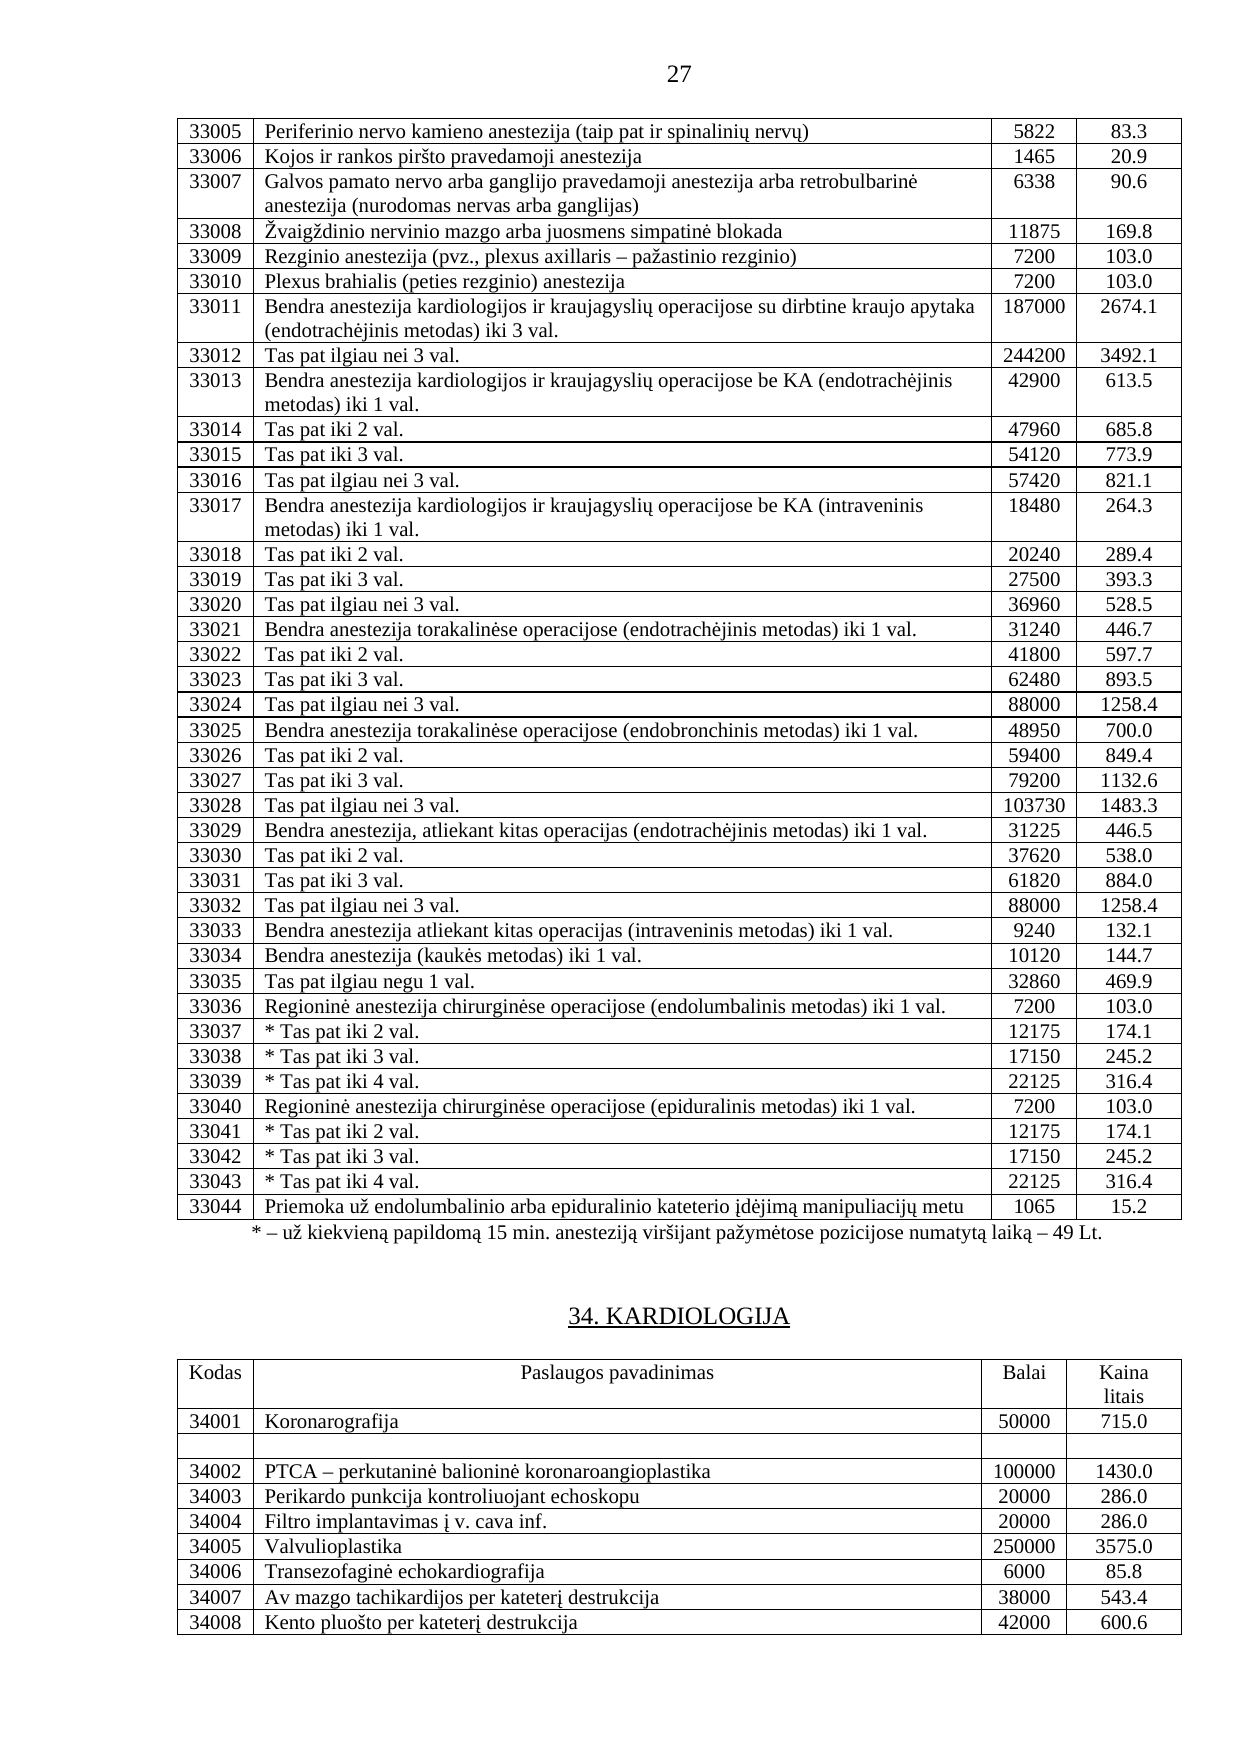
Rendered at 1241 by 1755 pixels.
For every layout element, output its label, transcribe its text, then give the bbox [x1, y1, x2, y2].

table_cell 20240 [992, 542, 1076, 566]
table_cell 893.5 [1077, 667, 1181, 691]
table_cell 132.1 [1077, 918, 1181, 942]
table_cell 50000 [982, 1409, 1066, 1433]
table_cell 33009 [178, 244, 253, 268]
table_cell 7200 [992, 994, 1076, 1018]
table_cell 31240 [992, 617, 1076, 641]
table_cell 88000 [992, 893, 1076, 917]
table_header Kaina litais [1067, 1360, 1181, 1408]
table_cell 169.8 [1077, 219, 1181, 243]
table_cell 773.9 [1077, 443, 1181, 466]
table_cell [254, 1434, 981, 1458]
table_cell 33044 [178, 1195, 253, 1218]
table_cell Tas pat iki 2 val. [254, 417, 991, 441]
table_cell 33042 [178, 1144, 253, 1168]
table_cell 33039 [178, 1069, 253, 1093]
table_cell 61820 [992, 868, 1076, 892]
table_cell 33041 [178, 1119, 253, 1143]
table_cell 88000 [992, 693, 1076, 716]
table_cell 12175 [992, 1119, 1076, 1143]
table_cell Periferinio nervo kamieno anestezija (taip pat ir spinalinių nervų) [254, 119, 991, 143]
table_cell [178, 1434, 253, 1458]
table_cell 34003 [178, 1484, 253, 1508]
table_cell * Tas pat iki 4 val. [254, 1169, 991, 1193]
table_cell PTCA – perkutaninė balioninė koronaroangioplastika [254, 1459, 981, 1483]
table_cell 34006 [178, 1560, 253, 1583]
table_cell 33023 [178, 667, 253, 691]
table_cell 597.7 [1077, 642, 1181, 666]
table_cell 20000 [982, 1484, 1066, 1508]
table_cell 250000 [982, 1534, 1066, 1558]
table_cell 54120 [992, 443, 1076, 466]
table_cell Tas pat iki 2 val. [254, 542, 991, 566]
table_cell Koronarografija [254, 1409, 981, 1433]
table_cell 33040 [178, 1094, 253, 1118]
table_cell Bendra anestezija, atliekant kitas operacijas (endotrachėjinis metodas) iki 1 val. [254, 818, 991, 842]
table_cell 33015 [178, 443, 253, 466]
table_cell 12175 [992, 1019, 1076, 1043]
table_cell 245.2 [1077, 1144, 1181, 1168]
table_cell 715.0 [1067, 1409, 1181, 1433]
table_cell Transezofaginė echokardiografija [254, 1560, 981, 1583]
table_cell 79200 [992, 768, 1076, 792]
table_cell Bendra anestezija kardiologijos ir kraujagyslių operacijose su dirbtine kraujo apytaka (endotrachėjinis metodas) iki 3 val. [254, 294, 991, 342]
table_cell 33022 [178, 642, 253, 666]
table_cell 33028 [178, 793, 253, 817]
table_cell Tas pat iki 3 val. [254, 868, 991, 892]
table_cell Tas pat iki 3 val. [254, 768, 991, 792]
table_cell Bendra anestezija kardiologijos ir kraujagyslių operacijose be KA (intraveninis metodas) iki 1 val. [254, 493, 991, 541]
table_header Balai [982, 1360, 1066, 1408]
table_cell 528.5 [1077, 592, 1181, 616]
table_cell 6338 [992, 169, 1076, 217]
table_cell 37620 [992, 843, 1076, 867]
table_cell 144.7 [1077, 944, 1181, 967]
table_cell Tas pat ilgiau nei 3 val. [254, 468, 991, 492]
table_cell 264.3 [1077, 493, 1181, 541]
table_cell 33011 [178, 294, 253, 342]
table_cell 20.9 [1077, 144, 1181, 168]
table_cell 33010 [178, 269, 253, 293]
table_cell 33037 [178, 1019, 253, 1043]
table_cell 33038 [178, 1044, 253, 1068]
table_cell 103730 [992, 793, 1076, 817]
table_cell 90.6 [1077, 169, 1181, 217]
table_cell 34002 [178, 1459, 253, 1483]
table_cell 2674.1 [1077, 294, 1181, 342]
table_cell Tas pat ilgiau nei 3 val. [254, 592, 991, 616]
table_cell 538.0 [1077, 843, 1181, 867]
table_cell 33017 [178, 493, 253, 541]
table_cell 6000 [982, 1560, 1066, 1583]
table_cell * Tas pat iki 4 val. [254, 1069, 991, 1093]
table_cell 103.0 [1077, 244, 1181, 268]
table_cell 7200 [992, 244, 1076, 268]
table_cell 42000 [982, 1610, 1066, 1634]
table_cell Žvaigždinio nervinio mazgo arba juosmens simpatinė blokada [254, 219, 991, 243]
table_cell 103.0 [1077, 1094, 1181, 1118]
table_cell 613.5 [1077, 368, 1181, 416]
table_cell 33026 [178, 743, 253, 767]
table_header Paslaugos pavadinimas [254, 1360, 981, 1408]
table_cell 33033 [178, 918, 253, 942]
table_cell 36960 [992, 592, 1076, 616]
table_cell 22125 [992, 1169, 1076, 1193]
table_cell 174.1 [1077, 1019, 1181, 1043]
table_cell 1483.3 [1077, 793, 1181, 817]
table_cell 1258.4 [1077, 693, 1181, 716]
table_cell 469.9 [1077, 969, 1181, 993]
table_cell 1065 [992, 1195, 1076, 1218]
table_cell 244200 [992, 343, 1076, 367]
table_cell 57420 [992, 468, 1076, 492]
table_cell 3492.1 [1077, 343, 1181, 367]
table_cell Tas pat iki 3 val. [254, 567, 991, 591]
table_cell 10120 [992, 944, 1076, 967]
table_cell [982, 1434, 1066, 1458]
table_cell 100000 [982, 1459, 1066, 1483]
table_cell 289.4 [1077, 542, 1181, 566]
table_cell 33036 [178, 994, 253, 1018]
table_cell 33018 [178, 542, 253, 566]
table_cell Bendra anestezija (kaukės metodas) iki 1 val. [254, 944, 991, 967]
table_cell 33012 [178, 343, 253, 367]
table_cell Galvos pamato nervo arba ganglijo pravedamoji anestezija arba retrobulbarinė anestezija (nurodomas nervas arba ganglijas) [254, 169, 991, 217]
table_cell 18480 [992, 493, 1076, 541]
table_cell Bendra anestezija torakalinėse operacijose (endobronchinis metodas) iki 1 val. [254, 718, 991, 742]
table_cell 83.3 [1077, 119, 1181, 143]
table_cell 34001 [178, 1409, 253, 1433]
table_cell 22125 [992, 1069, 1076, 1093]
table_cell Bendra anestezija torakalinėse operacijose (endotrachėjinis metodas) iki 1 val. [254, 617, 991, 641]
table_cell 48950 [992, 718, 1076, 742]
table_cell Priemoka už endolumbalinio arba epiduralinio kateterio įdėjimą manipuliacijų metu [254, 1195, 991, 1218]
table_cell 59400 [992, 743, 1076, 767]
table_cell 33030 [178, 843, 253, 867]
table_cell 1465 [992, 144, 1076, 168]
table_cell 34005 [178, 1534, 253, 1558]
table_cell 33020 [178, 592, 253, 616]
table_cell 47960 [992, 417, 1076, 441]
text * – už kiekvieną papildomą 15 min. anesteziją viršijant pažymėtose pozicijose numatytą laiką – 49 Lt. [177, 1220, 1181, 1244]
table_cell 33031 [178, 868, 253, 892]
table_cell 33029 [178, 818, 253, 842]
table_cell [1067, 1434, 1181, 1458]
table_cell 17150 [992, 1144, 1076, 1168]
table_cell 33024 [178, 693, 253, 716]
table_cell 543.4 [1067, 1585, 1181, 1609]
table_cell Tas pat iki 2 val. [254, 642, 991, 666]
table_cell 33043 [178, 1169, 253, 1193]
table_cell 884.0 [1077, 868, 1181, 892]
table_cell Filtro implantavimas į v. cava inf. [254, 1509, 981, 1533]
table_cell * Tas pat iki 3 val. [254, 1144, 991, 1168]
table_cell 245.2 [1077, 1044, 1181, 1068]
table_cell 103.0 [1077, 994, 1181, 1018]
table_cell 5822 [992, 119, 1076, 143]
table_cell 446.7 [1077, 617, 1181, 641]
table_cell Av mazgo tachikardijos per kateterį destrukcija [254, 1585, 981, 1609]
table_cell 33019 [178, 567, 253, 591]
table_cell Bendra anestezija kardiologijos ir kraujagyslių operacijose be KA (endotrachėjinis metodas) iki 1 val. [254, 368, 991, 416]
table_cell Tas pat iki 3 val. [254, 667, 991, 691]
table_cell * Tas pat iki 2 val. [254, 1019, 991, 1043]
table_cell 33016 [178, 468, 253, 492]
table_cell 15.2 [1077, 1195, 1181, 1218]
table_cell 103.0 [1077, 269, 1181, 293]
table_cell Perikardo punkcija kontroliuojant echoskopu [254, 1484, 981, 1508]
table_cell 1132.6 [1077, 768, 1181, 792]
table_cell 316.4 [1077, 1169, 1181, 1193]
table_cell Kojos ir rankos piršto pravedamoji anestezija [254, 144, 991, 168]
table_cell 33014 [178, 417, 253, 441]
table_cell 33006 [178, 144, 253, 168]
table_cell 1430.0 [1067, 1459, 1181, 1483]
table_cell Bendra anestezija atliekant kitas operacijas (intraveninis metodas) iki 1 val. [254, 918, 991, 942]
table_cell * Tas pat iki 3 val. [254, 1044, 991, 1068]
table_cell Tas pat iki 2 val. [254, 843, 991, 867]
table_cell 33005 [178, 119, 253, 143]
table_cell 33013 [178, 368, 253, 416]
table_cell 821.1 [1077, 468, 1181, 492]
table_cell 41800 [992, 642, 1076, 666]
table_cell 174.1 [1077, 1119, 1181, 1143]
table_cell 85.8 [1067, 1560, 1181, 1583]
table_cell 685.8 [1077, 417, 1181, 441]
table_cell 11875 [992, 219, 1076, 243]
table_cell 62480 [992, 667, 1076, 691]
table_cell Tas pat iki 2 val. [254, 743, 991, 767]
table_cell Plexus brahialis (peties rezginio) anestezija [254, 269, 991, 293]
table_cell Tas pat ilgiau nei 3 val. [254, 793, 991, 817]
table_cell 31225 [992, 818, 1076, 842]
table_cell 187000 [992, 294, 1076, 342]
table_cell 316.4 [1077, 1069, 1181, 1093]
table_cell Kento pluošto per kateterį destrukcija [254, 1610, 981, 1634]
table_cell Regioninė anestezija chirurginėse operacijose (endolumbalinis metodas) iki 1 val. [254, 994, 991, 1018]
table_cell Tas pat iki 3 val. [254, 443, 991, 466]
table_header Kodas [178, 1360, 253, 1408]
table_cell 7200 [992, 269, 1076, 293]
table_cell 33034 [178, 944, 253, 967]
table_cell Tas pat ilgiau negu 1 val. [254, 969, 991, 993]
table_cell 3575.0 [1067, 1534, 1181, 1558]
table_cell 286.0 [1067, 1509, 1181, 1533]
table_cell 33007 [178, 169, 253, 217]
table_cell Regioninė anestezija chirurginėse operacijose (epiduralinis metodas) iki 1 val. [254, 1094, 991, 1118]
table_cell 393.3 [1077, 567, 1181, 591]
table_cell Valvulioplastika [254, 1534, 981, 1558]
table_cell 33008 [178, 219, 253, 243]
table_cell 32860 [992, 969, 1076, 993]
table_cell 34008 [178, 1610, 253, 1634]
table_cell 17150 [992, 1044, 1076, 1068]
table_cell 34007 [178, 1585, 253, 1609]
table_cell Tas pat ilgiau nei 3 val. [254, 693, 991, 716]
table_cell 600.6 [1067, 1610, 1181, 1634]
table_cell 38000 [982, 1585, 1066, 1609]
table_cell 20000 [982, 1509, 1066, 1533]
table_cell 42900 [992, 368, 1076, 416]
table_cell 700.0 [1077, 718, 1181, 742]
table_cell 33021 [178, 617, 253, 641]
table_cell 34004 [178, 1509, 253, 1533]
table_cell Tas pat ilgiau nei 3 val. [254, 343, 991, 367]
table_cell 446.5 [1077, 818, 1181, 842]
text 34. KARDIOLOGIJA [177, 1301, 1181, 1330]
table_cell * Tas pat iki 2 val. [254, 1119, 991, 1143]
table_cell 849.4 [1077, 743, 1181, 767]
table_cell 33035 [178, 969, 253, 993]
table_cell 286.0 [1067, 1484, 1181, 1508]
table_cell Tas pat ilgiau nei 3 val. [254, 893, 991, 917]
table_cell 9240 [992, 918, 1076, 942]
table_cell 33027 [178, 768, 253, 792]
table_cell 33032 [178, 893, 253, 917]
table_cell Rezginio anestezija (pvz., plexus axillaris – pažastinio rezginio) [254, 244, 991, 268]
table_cell 33025 [178, 718, 253, 742]
table_cell 27500 [992, 567, 1076, 591]
table_cell 7200 [992, 1094, 1076, 1118]
table_cell 1258.4 [1077, 893, 1181, 917]
